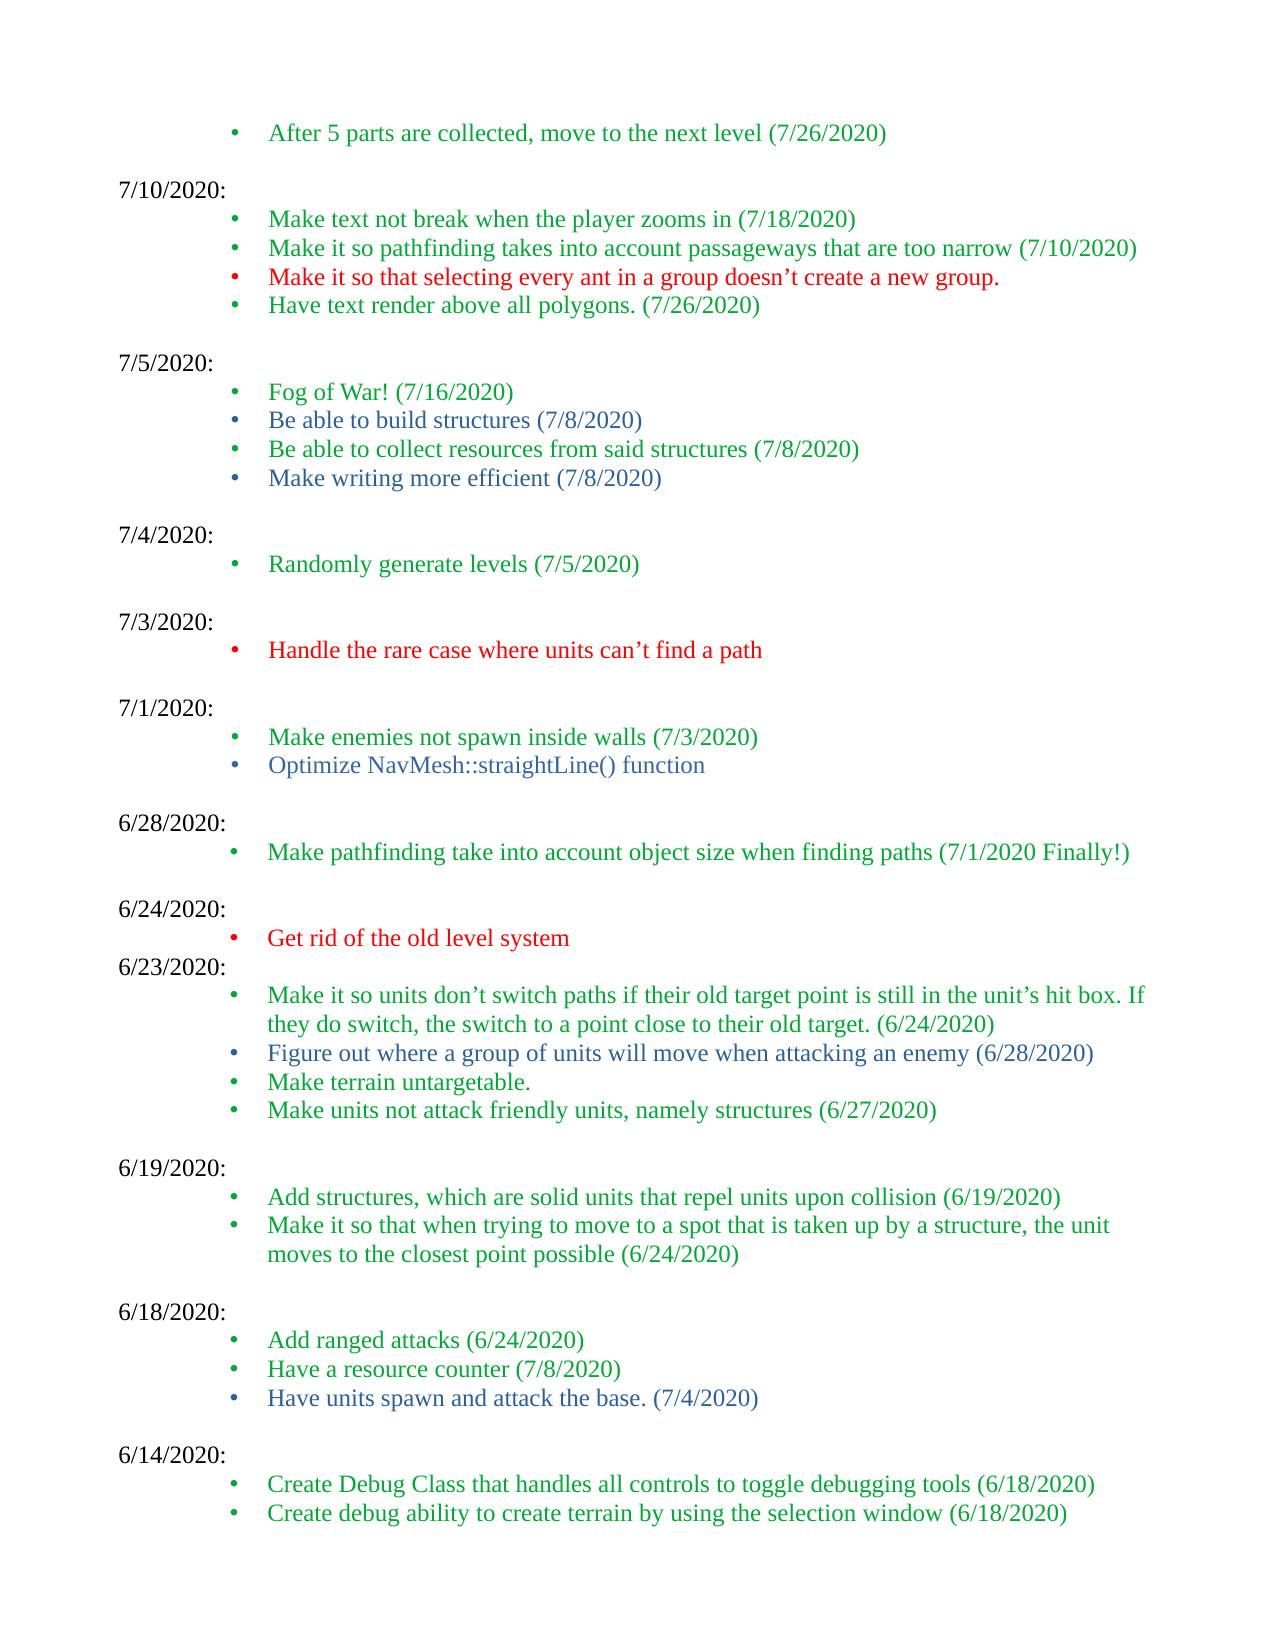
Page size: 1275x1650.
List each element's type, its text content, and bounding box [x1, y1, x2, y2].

list Have text render above all polygons. (7/26/2020) [231, 291, 1157, 319]
list Make it so units don’t switch paths if their old target point is still in the unit’s hit box. If they do switch, the switch to a point close to their old target. (6/24/2020) [229, 981, 1157, 1038]
list Make it so that when trying to move to a spot that is taken up by a structure, the unit moves to the closest point possible (6/24/2020) [229, 1211, 1157, 1268]
text 7/10/2020: [118, 176, 1157, 204]
list Make text not break when the player zooms in (7/18/2020) [231, 204, 1157, 233]
text 6/28/2020: [118, 808, 1157, 837]
list Be able to collect resources from said structures (7/8/2020) [231, 434, 1157, 463]
text 6/18/2020: [118, 1297, 1157, 1326]
list Make pathfinding take into account object size when finding paths (7/1/2020 Finally!) [229, 837, 1157, 866]
list Be able to build structures (7/8/2020) [231, 406, 1157, 434]
text 6/24/2020: [118, 894, 1157, 923]
text 6/19/2020: [118, 1153, 1157, 1182]
list Optimize NavMesh::straightLine() function [231, 751, 1157, 779]
list Create debug ability to create terrain by using the selection window (6/18/2020) [229, 1498, 1157, 1527]
list Figure out where a group of units will move when attacking an enemy (6/28/2020) [229, 1038, 1157, 1067]
list Add structures, which are solid units that repel units upon collision (6/19/2020) [229, 1182, 1157, 1211]
text 7/3/2020: [118, 607, 1157, 636]
list Have a resource counter (7/8/2020) [229, 1354, 1157, 1383]
list Make terrain untargetable. [229, 1067, 1157, 1096]
list Handle the rare case where units can’t find a path [231, 636, 1157, 664]
list Make it so pathfinding takes into account passageways that are too narrow (7/10/2020) [231, 233, 1157, 262]
list Get rid of the old level system [229, 923, 1157, 952]
list Make units not attack friendly units, namely structures (6/27/2020) [229, 1096, 1157, 1124]
text 7/1/2020: [118, 693, 1157, 722]
list Have units spawn and attack the base. (7/4/2020) [229, 1383, 1157, 1412]
list Add ranged attacks (6/24/2020) [229, 1326, 1157, 1354]
text 7/4/2020: [118, 521, 1157, 549]
list Randomly generate levels (7/5/2020) [231, 549, 1157, 578]
list Create Debug Class that handles all controls to toggle debugging tools (6/18/2020) [229, 1469, 1157, 1498]
list After 5 parts are collected, move to the next level (7/26/2020) [231, 118, 1157, 147]
list Make enemies not spawn inside walls (7/3/2020) [231, 722, 1157, 751]
list Make it so that selecting every ant in a group doesn’t create a new group. [231, 262, 1157, 291]
text 6/23/2020: [118, 952, 1157, 981]
text 7/5/2020: [118, 348, 1157, 377]
list Make writing more efficient (7/8/2020) [231, 463, 1157, 492]
text 6/14/2020: [118, 1441, 1157, 1469]
list Fog of War! (7/16/2020) [231, 377, 1157, 406]
